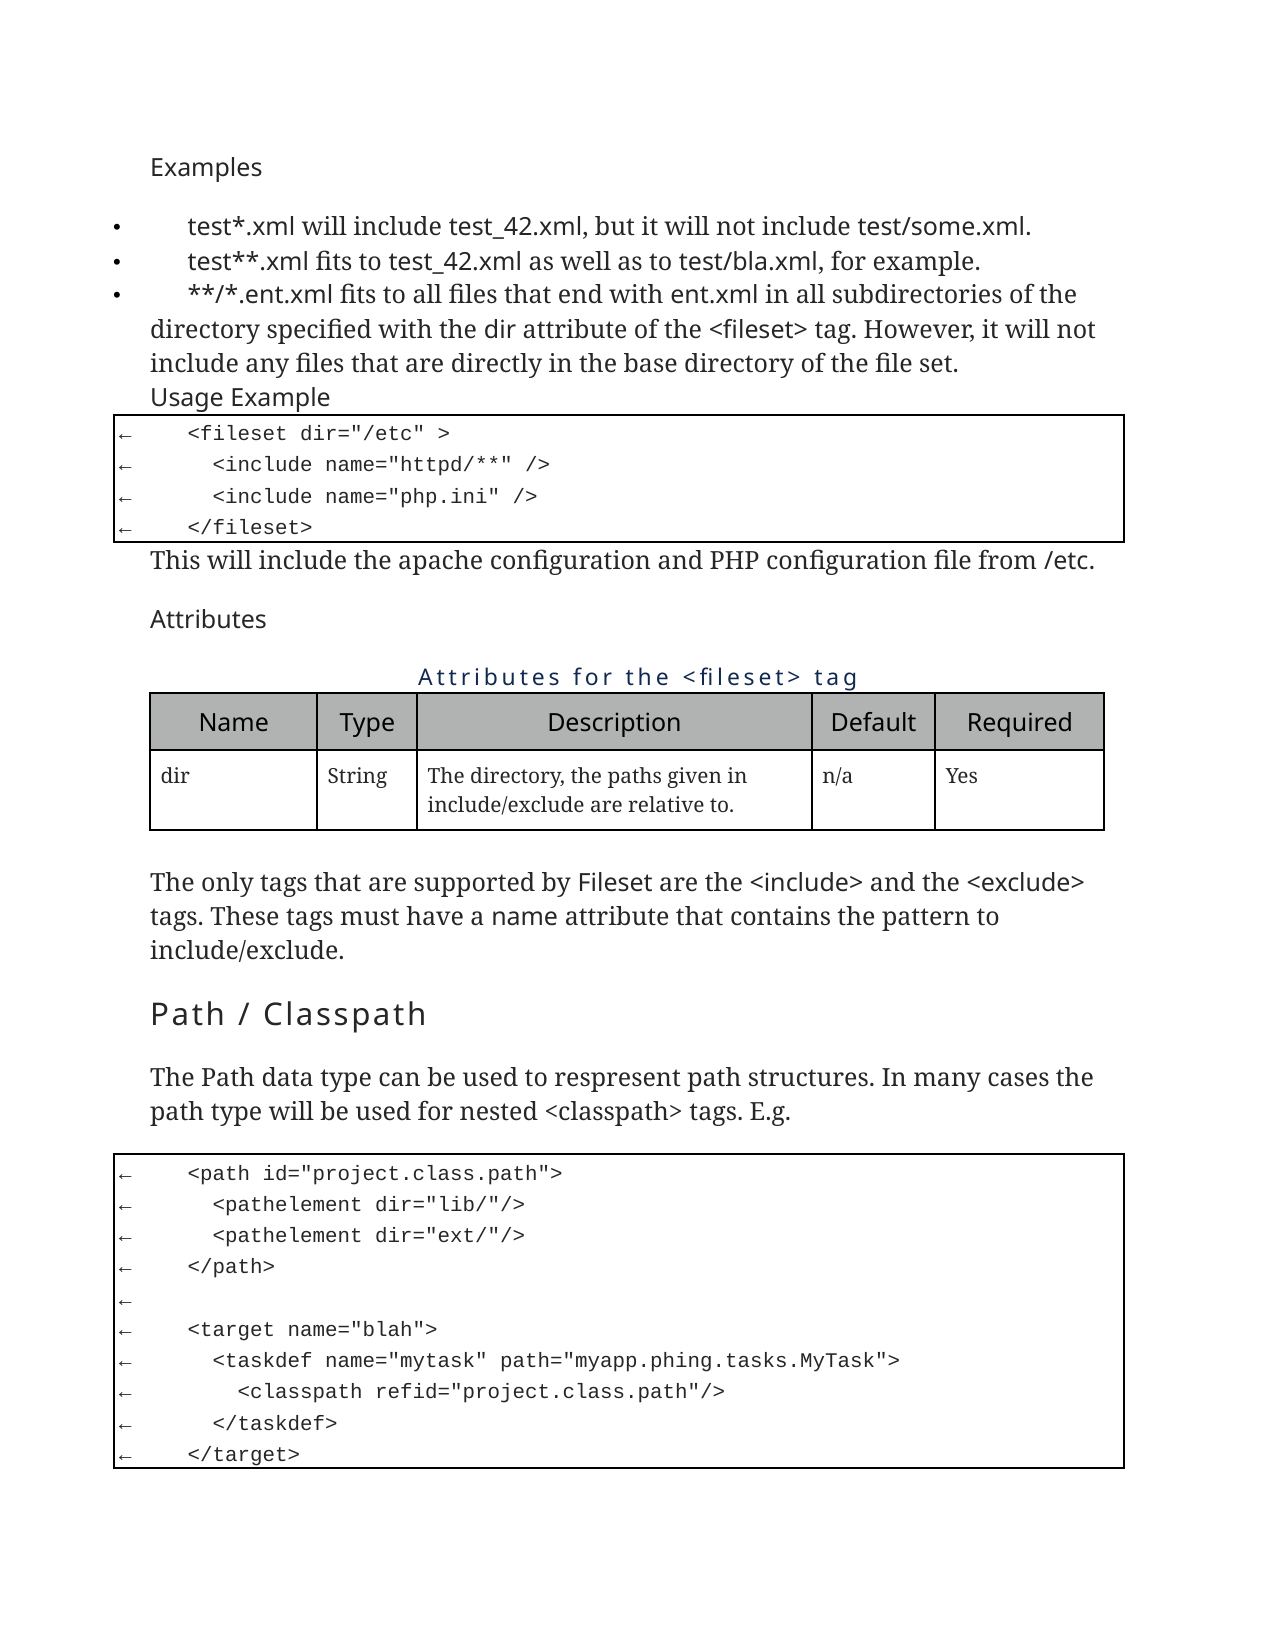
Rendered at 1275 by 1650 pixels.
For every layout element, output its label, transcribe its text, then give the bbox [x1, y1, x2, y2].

table_cell Yes [936, 751, 1103, 829]
text The only tags that are supported by Fileset are the <include> and the <exclude> tags. These tags must have a name attribute that contains the pattern to include/exclude. [150, 865, 1125, 967]
table_header Description [418, 694, 811, 749]
list </taskdef> [115, 1403, 1123, 1434]
table_cell n/a [813, 751, 934, 829]
list <pathelement dir="ext/"/> [115, 1215, 1123, 1247]
table_cell dir [151, 751, 316, 829]
list test*.xml will include test_42.xml, but it will not include test/some.xml. [112, 209, 1125, 243]
text Examples [150, 150, 1125, 184]
list </fileset> [115, 507, 1123, 541]
list </path> [115, 1247, 1123, 1280]
text Path / Classpath [150, 992, 1125, 1035]
list test**.xml fits to test_42.xml as well as to test/bla.xml, for example. [112, 243, 1125, 277]
text This will include the apache configuration and PHP configuration file from /etc. [150, 543, 1125, 577]
text Attributes for the <fileset> tag [150, 661, 1125, 692]
list <pathelement dir="lib/"/> [115, 1184, 1123, 1215]
text Usage Example [150, 379, 1125, 413]
table_header Type [318, 694, 416, 749]
list <fileset dir="/etc" > [115, 416, 1123, 445]
text Attributes [150, 602, 1125, 636]
list <taskdef name="mytask" path="myapp.phing.tasks.MyTask"> [115, 1340, 1123, 1372]
list </target> [115, 1434, 1123, 1467]
table_header Required [936, 694, 1103, 749]
list <classpath refid="project.class.path"/> [115, 1372, 1123, 1403]
table_cell The directory, the paths given in include/exclude are relative to. [418, 751, 811, 829]
text The Path data type can be used to respresent path structures. In many cases the path type will be used for nested <classpath> tags. E.g. [150, 1060, 1125, 1128]
list **/*.ent.xml fits to all files that end with ent.xml in all subdirectories of the directory specified with the dir attribute of the <fileset> tag. However, it will not include any files that are directly in the base directory of the file set. [112, 277, 1125, 379]
table_header Default [813, 694, 934, 749]
list <include name="httpd/**" /> [115, 445, 1123, 476]
table_cell String [318, 751, 416, 829]
list <path id="project.class.path"> [115, 1155, 1123, 1184]
list <target name="blah"> [115, 1309, 1123, 1340]
list <include name="php.ini" /> [115, 476, 1123, 507]
table_header Name [151, 694, 316, 749]
